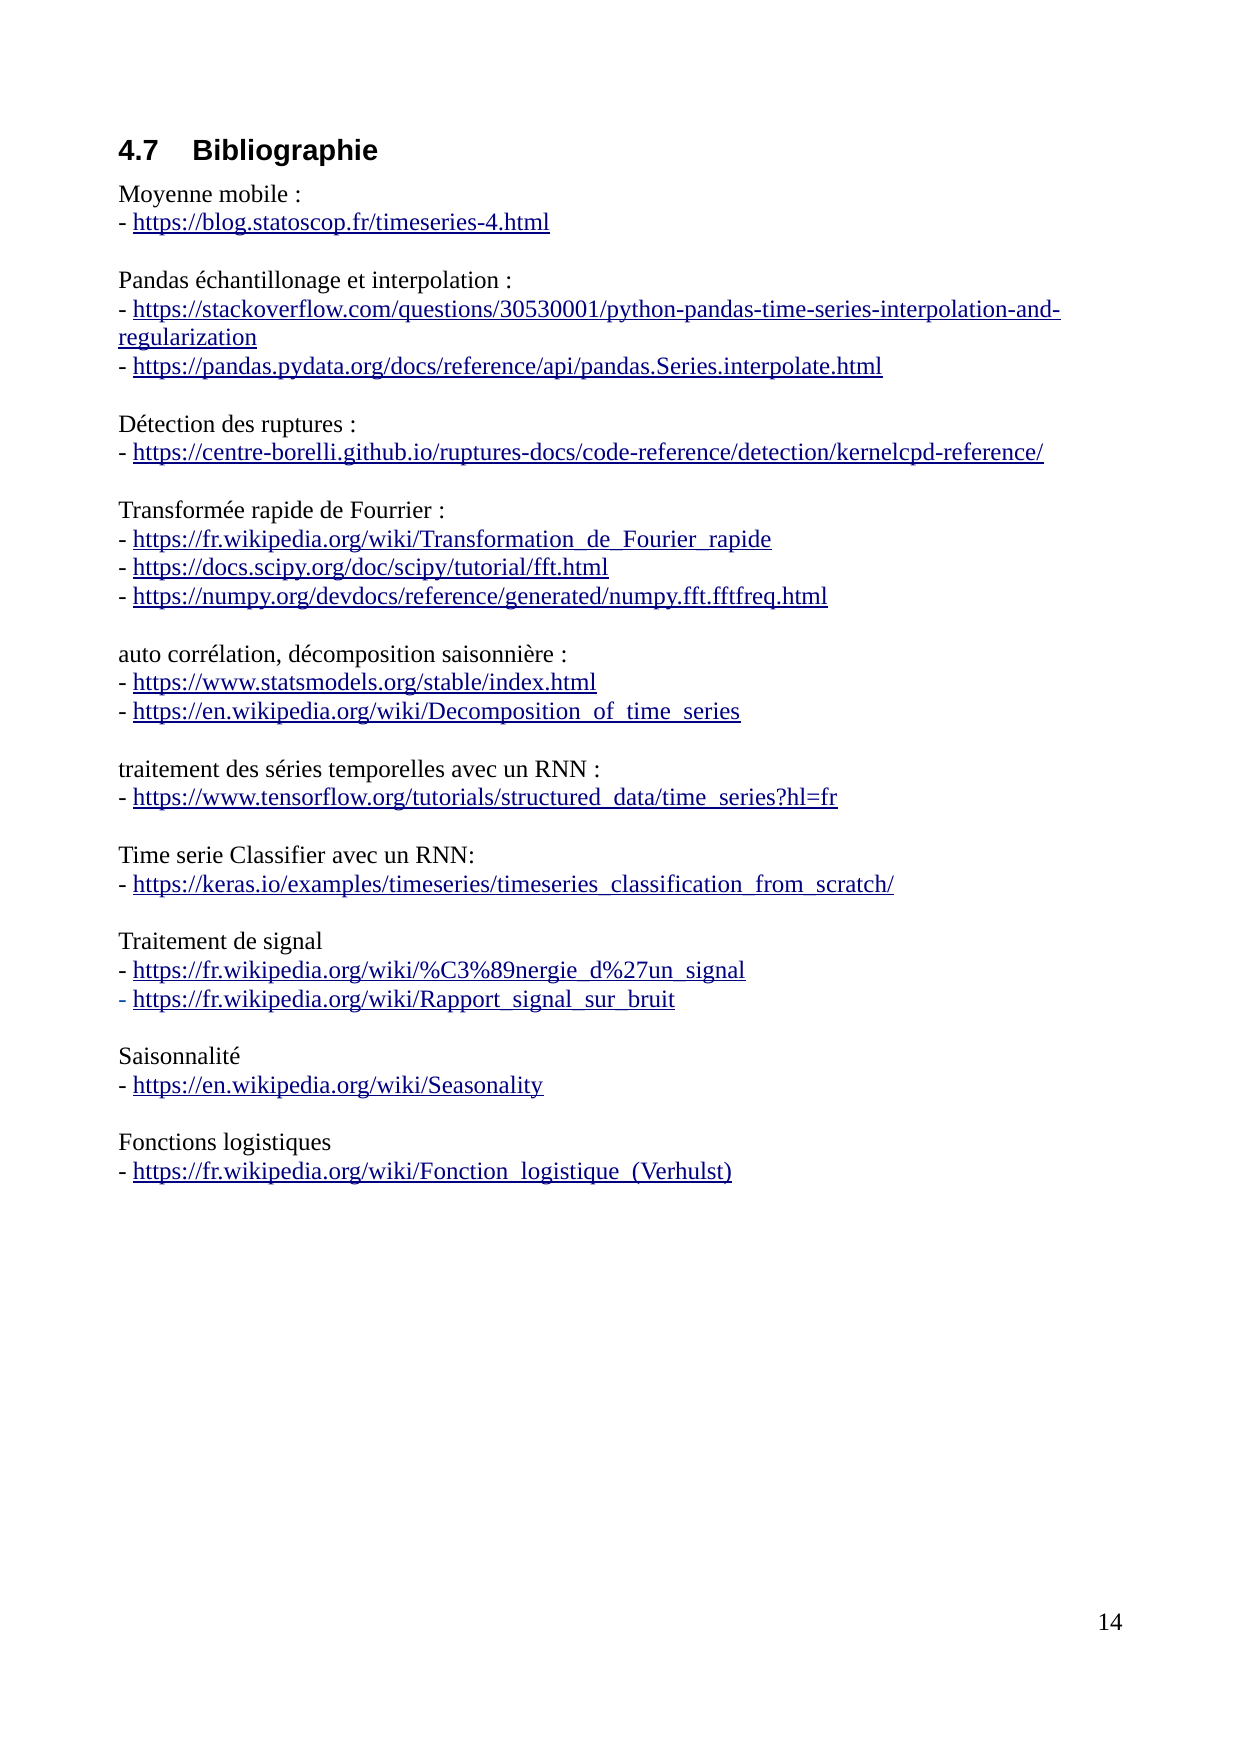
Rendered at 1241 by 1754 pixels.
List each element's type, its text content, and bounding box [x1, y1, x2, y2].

list - https://numpy.org/devdocs/reference/generated/numpy.fft.fftfreq.html [118, 581, 1122, 610]
list - https://fr.wikipedia.org/wiki/Fonction_logistique_(Verhulst) [118, 1156, 1122, 1185]
list - https://fr.wikipedia.org/wiki/Transformation_de_Fourier_rapide [118, 524, 1122, 552]
list - https://centre-borelli.github.io/ruptures-docs/code-reference/detection/kernelcpd-reference/ [118, 437, 1122, 466]
list auto corrélation, décomposition saisonnière : [118, 639, 1122, 667]
text Moyenne mobile : [118, 179, 1122, 207]
list Transformée rapide de Fourrier : [118, 495, 1122, 524]
list - https://en.wikipedia.org/wiki/Decomposition_of_time_series [118, 696, 1122, 725]
list - https://www.tensorflow.org/tutorials/structured_data/time_series?hl=fr [118, 782, 1122, 811]
list traitement des séries temporelles avec un RNN : [118, 754, 1122, 782]
list - https://stackoverflow.com/questions/30530001/python-pandas-time-series-interpolation-and-regularization [118, 294, 1122, 351]
list Pandas échantillonage et interpolation : [118, 265, 1122, 294]
subtitle Bibliographie [118, 133, 1122, 166]
list Détection des ruptures : [118, 409, 1122, 437]
list Traitement de signal [118, 926, 1122, 955]
list - https://keras.io/examples/timeseries/timeseries_classification_from_scratch/ [118, 869, 1122, 897]
list - https://docs.scipy.org/doc/scipy/tutorial/fft.html [118, 552, 1122, 581]
list Saisonnalité [118, 1041, 1122, 1070]
list - https://fr.wikipedia.org/wiki/%C3%89nergie_d%27un_signal [118, 955, 1122, 984]
list - https://www.statsmodels.org/stable/index.html [118, 667, 1122, 696]
list - https://en.wikipedia.org/wiki/Seasonality [118, 1070, 1122, 1099]
list - https://fr.wikipedia.org/wiki/Rapport_signal_sur_bruit [118, 984, 1122, 1012]
list Time serie Classifier avec un RNN: [118, 840, 1122, 869]
list Fonctions logistiques [118, 1127, 1122, 1156]
list - https://pandas.pydata.org/docs/reference/api/pandas.Series.interpolate.html [118, 351, 1122, 380]
text - https://blog.statoscop.fr/timeseries-4.html [118, 207, 1122, 236]
